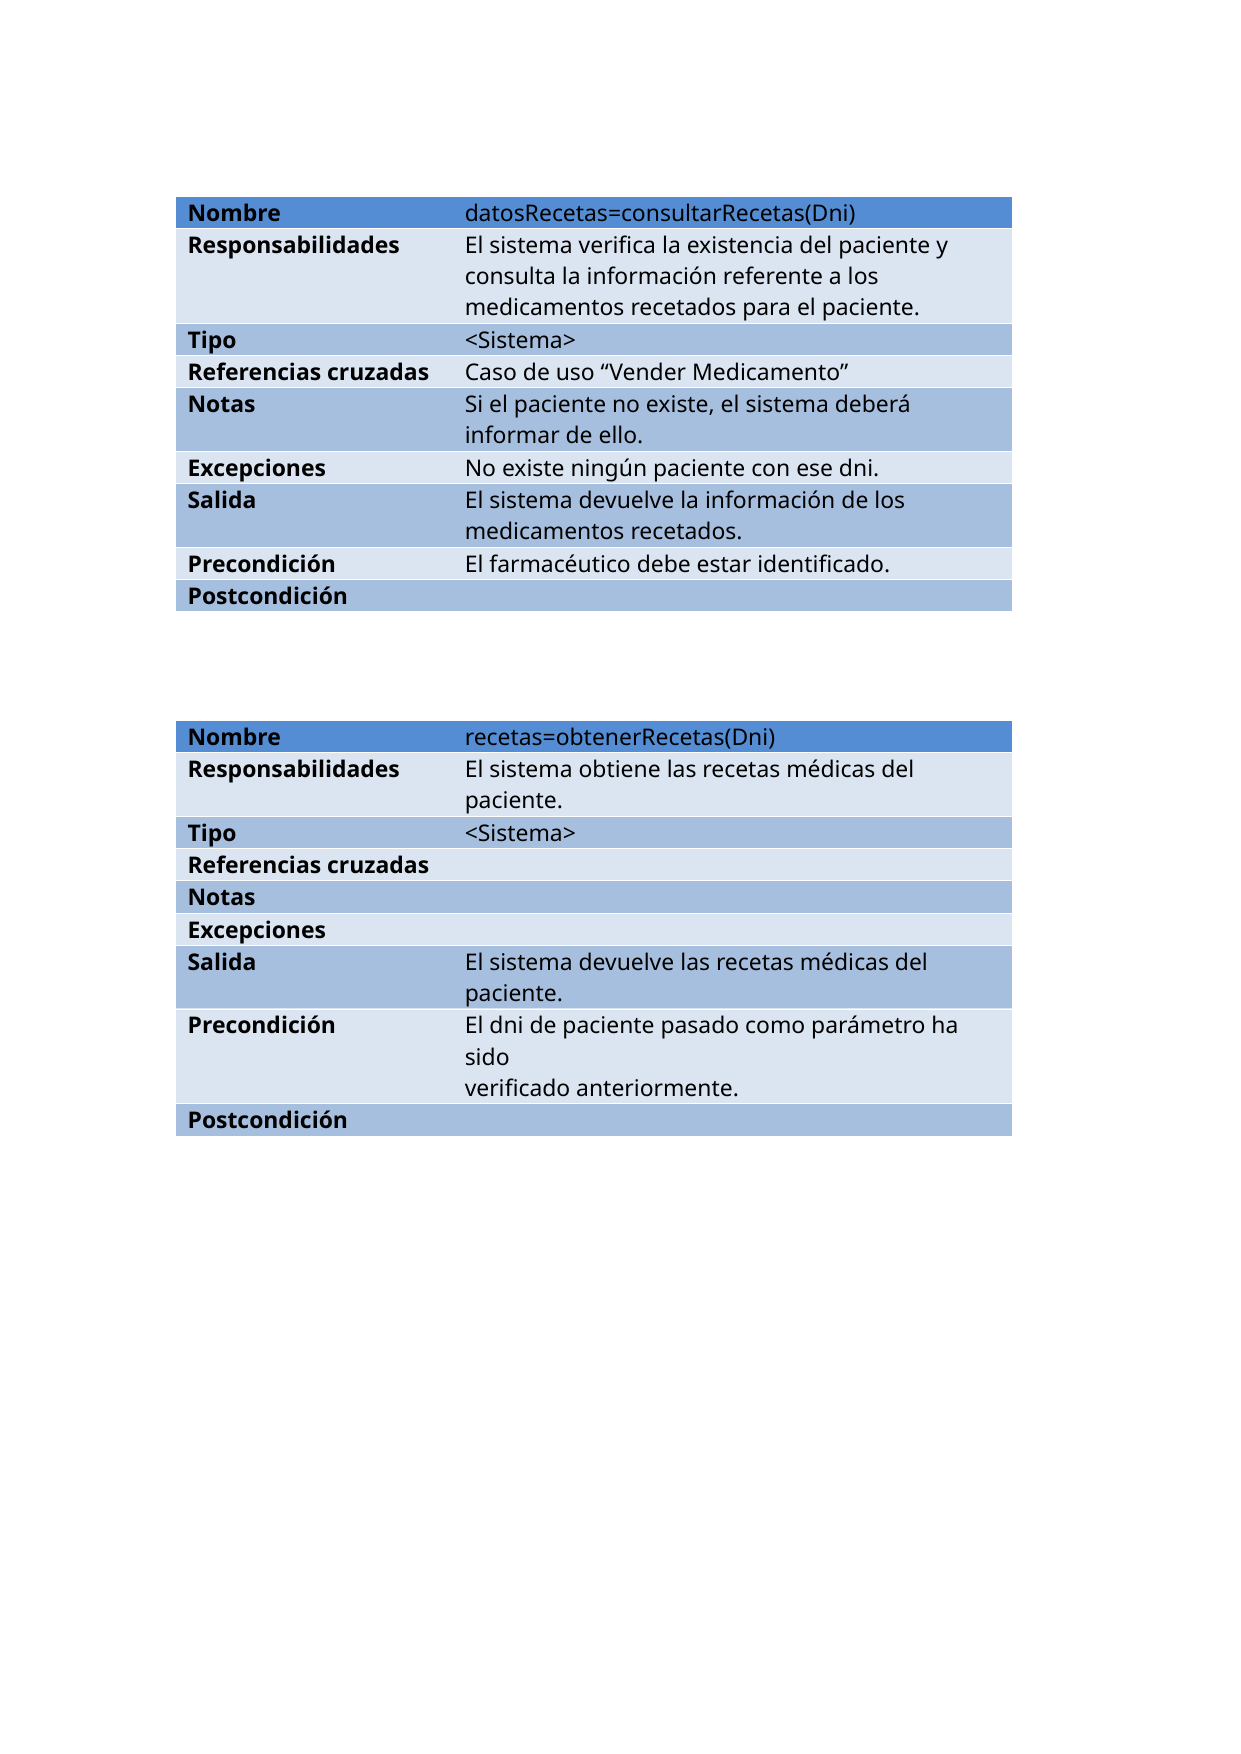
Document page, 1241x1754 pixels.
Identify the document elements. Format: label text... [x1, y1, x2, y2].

table_cell [453, 881, 1012, 913]
table_cell Tipo [176, 324, 453, 355]
table_cell Responsabilidades [176, 753, 453, 816]
table_cell Salida [176, 946, 453, 1008]
table_cell El dni de paciente pasado como parámetro ha sido verificado anteriormente. [453, 1010, 1012, 1103]
table_cell No existe ningún paciente con ese dni. [453, 452, 1012, 483]
table_cell Excepciones [176, 914, 453, 945]
table_cell Notas [176, 388, 453, 451]
table_cell Si el paciente no existe, el sistema deberá informar de ello. [453, 388, 1012, 451]
table_cell Tipo [176, 817, 453, 848]
table_cell Referencias cruzadas [176, 356, 453, 387]
table_cell El sistema verifica la existencia del paciente y consulta la información referente a los medicamentos recetados para el paciente. [453, 229, 1012, 323]
table_cell Notas [176, 881, 453, 913]
table_cell Referencias cruzadas [176, 849, 453, 880]
table_cell Excepciones [176, 452, 453, 483]
table_cell [453, 914, 1012, 945]
table_cell Postcondición [176, 580, 453, 611]
table_cell [453, 849, 1012, 880]
table_cell Caso de uso “Vender Medicamento” [453, 356, 1012, 387]
table_cell Postcondición [176, 1104, 453, 1136]
table_cell Responsabilidades [176, 229, 453, 323]
table_cell El sistema obtiene las recetas médicas del paciente. [453, 753, 1012, 816]
table_cell El sistema devuelve las recetas médicas del paciente. [453, 946, 1012, 1008]
table_header Nombre [176, 721, 453, 752]
table_cell Precondición [176, 1010, 453, 1103]
table_cell Salida [176, 484, 453, 547]
table_header Nombre [176, 197, 453, 228]
table_cell [453, 580, 1012, 611]
table_cell El sistema devuelve la información de los medicamentos recetados. [453, 484, 1012, 547]
table_cell Precondición [176, 548, 453, 579]
table_cell [453, 1104, 1012, 1136]
table_header datosRecetas=consultarRecetas(Dni) [453, 197, 1012, 228]
table_cell El farmacéutico debe estar identificado. [453, 548, 1012, 579]
table_cell <Sistema> [453, 817, 1012, 848]
table_cell <Sistema> [453, 324, 1012, 355]
table_header recetas=obtenerRecetas(Dni) [453, 721, 1012, 752]
